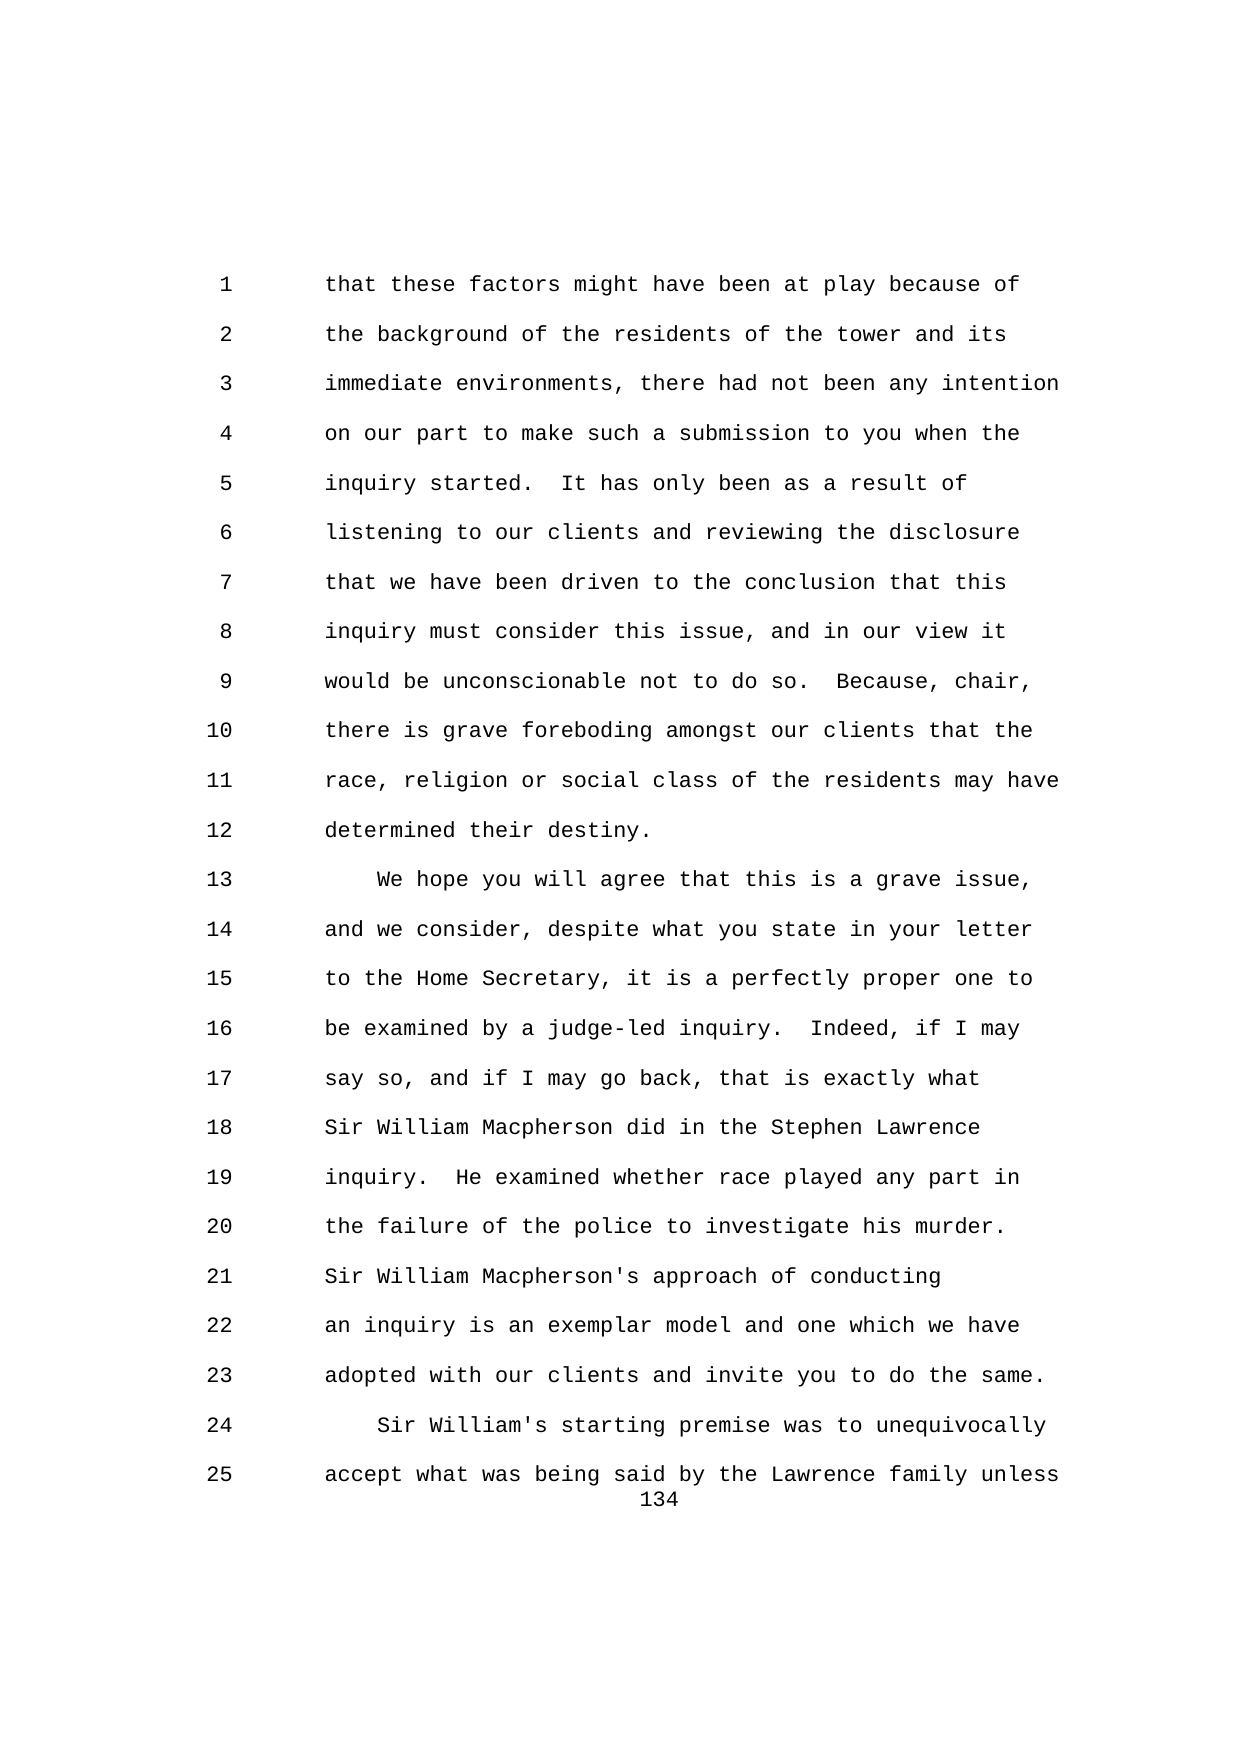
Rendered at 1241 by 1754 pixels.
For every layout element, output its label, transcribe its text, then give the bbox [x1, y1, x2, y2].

text 14 and we consider, despite what you state in your letter [75, 918, 1165, 943]
text 21 Sir William Macpherson's approach of conducting [75, 1265, 1165, 1290]
text 10 there is grave foreboding amongst our clients that the [75, 719, 1165, 744]
text 23 adopted with our clients and invite you to do the same. [75, 1364, 1165, 1389]
text 9 would be unconscionable not to do so. Because, chair, [75, 670, 1165, 695]
text 20 the failure of the police to investigate his murder. [75, 1215, 1165, 1240]
text 5 inquiry started. It has only been as a result of [75, 472, 1165, 496]
text 16 be examined by a judge-led inquiry. Indeed, if I may [75, 1017, 1165, 1042]
text 8 inquiry must consider this issue, and in our view it [75, 620, 1165, 645]
text 11 race, religion or social class of the residents may have [75, 769, 1165, 794]
text 134 [75, 1488, 1165, 1513]
text 18 Sir William Macpherson did in the Stephen Lawrence [75, 1116, 1165, 1141]
text 13 We hope you will agree that this is a grave issue, [75, 868, 1165, 893]
text 3 immediate environments, there had not been any intention [75, 372, 1165, 397]
text 15 to the Home Secretary, it is a perfectly proper one to [75, 967, 1165, 992]
text 24 Sir William's starting premise was to unequivocally [75, 1414, 1165, 1438]
text 6 listening to our clients and reviewing the disclosure [75, 521, 1165, 546]
text 25 accept what was being said by the Lawrence family unless [75, 1463, 1165, 1488]
text 17 say so, and if I may go back, that is exactly what [75, 1067, 1165, 1091]
text 22 an inquiry is an exemplar model and one which we have [75, 1314, 1165, 1339]
text 2 the background of the residents of the tower and its [75, 323, 1165, 348]
text 1 that these factors might have been at play because of [75, 273, 1165, 298]
text 7 that we have been driven to the conclusion that this [75, 571, 1165, 596]
text 12 determined their destiny. [75, 819, 1165, 843]
text 4 on our part to make such a submission to you when the [75, 422, 1165, 447]
text 19 inquiry. He examined whether race played any part in [75, 1166, 1165, 1191]
